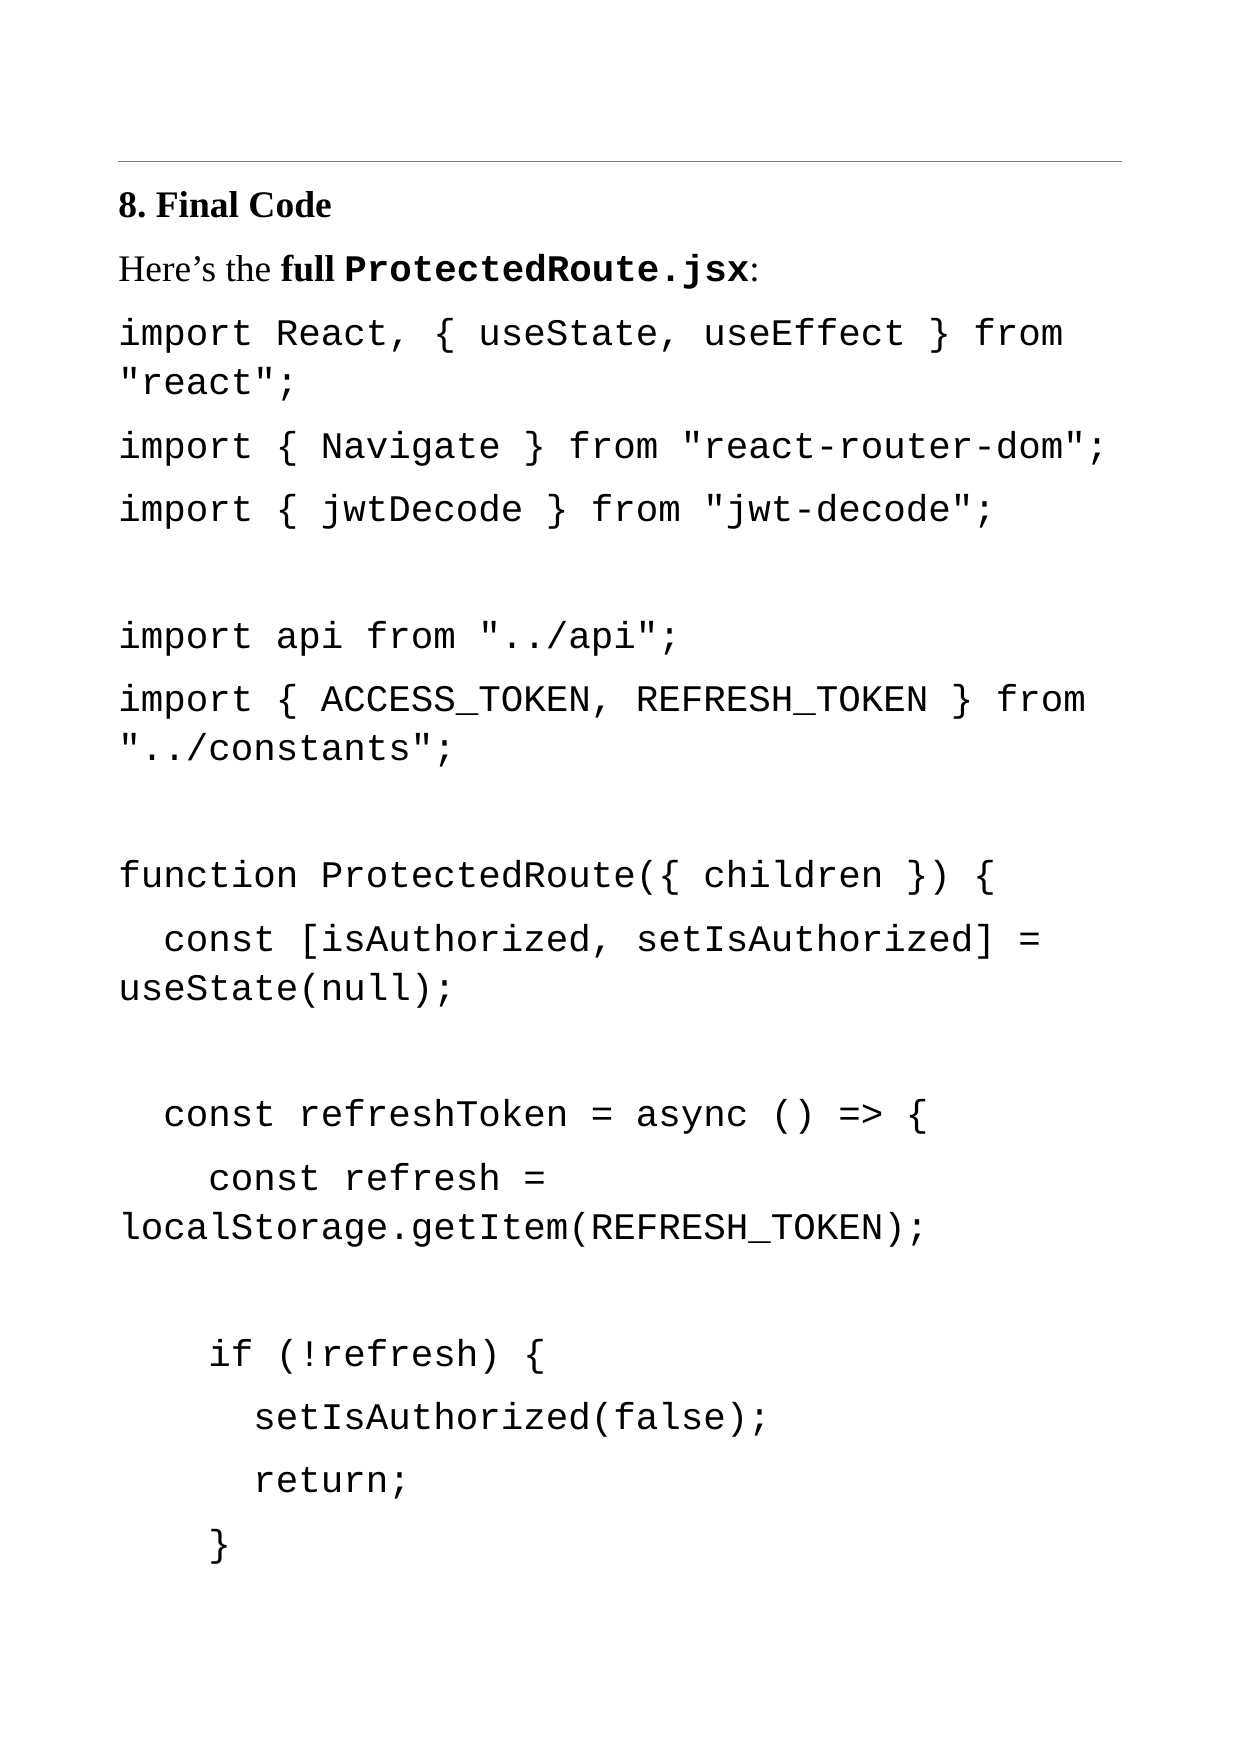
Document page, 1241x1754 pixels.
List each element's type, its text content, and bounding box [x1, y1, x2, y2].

text const refresh = localStorage.getItem(REFRESH_TOKEN); [118, 1159, 1122, 1250]
text const [isAuthorized, setIsAuthorized] = useState(null); [118, 920, 1122, 1011]
text return; [118, 1462, 1122, 1504]
text import { jwtDecode } from "jwt-decode"; [118, 490, 1122, 533]
text } [118, 1525, 1122, 1567]
text import React, { useState, useEffect } from "react"; [118, 314, 1122, 406]
text setIsAuthorized(false); [118, 1398, 1122, 1441]
text import { ACCESS_TOKEN, REFRESH_TOKEN } from "../constants"; [118, 681, 1122, 772]
text function ProtectedRoute({ children }) { [118, 856, 1122, 899]
text import api from "../api"; [118, 617, 1122, 660]
text const refreshToken = async () => { [118, 1096, 1122, 1138]
text if (!refresh) { [118, 1335, 1122, 1377]
subtitle 8. Final Code [118, 183, 1122, 226]
text Here’s the full ProtectedRoute.jsx: [118, 247, 1122, 293]
text import { Navigate } from "react-router-dom"; [118, 427, 1122, 469]
